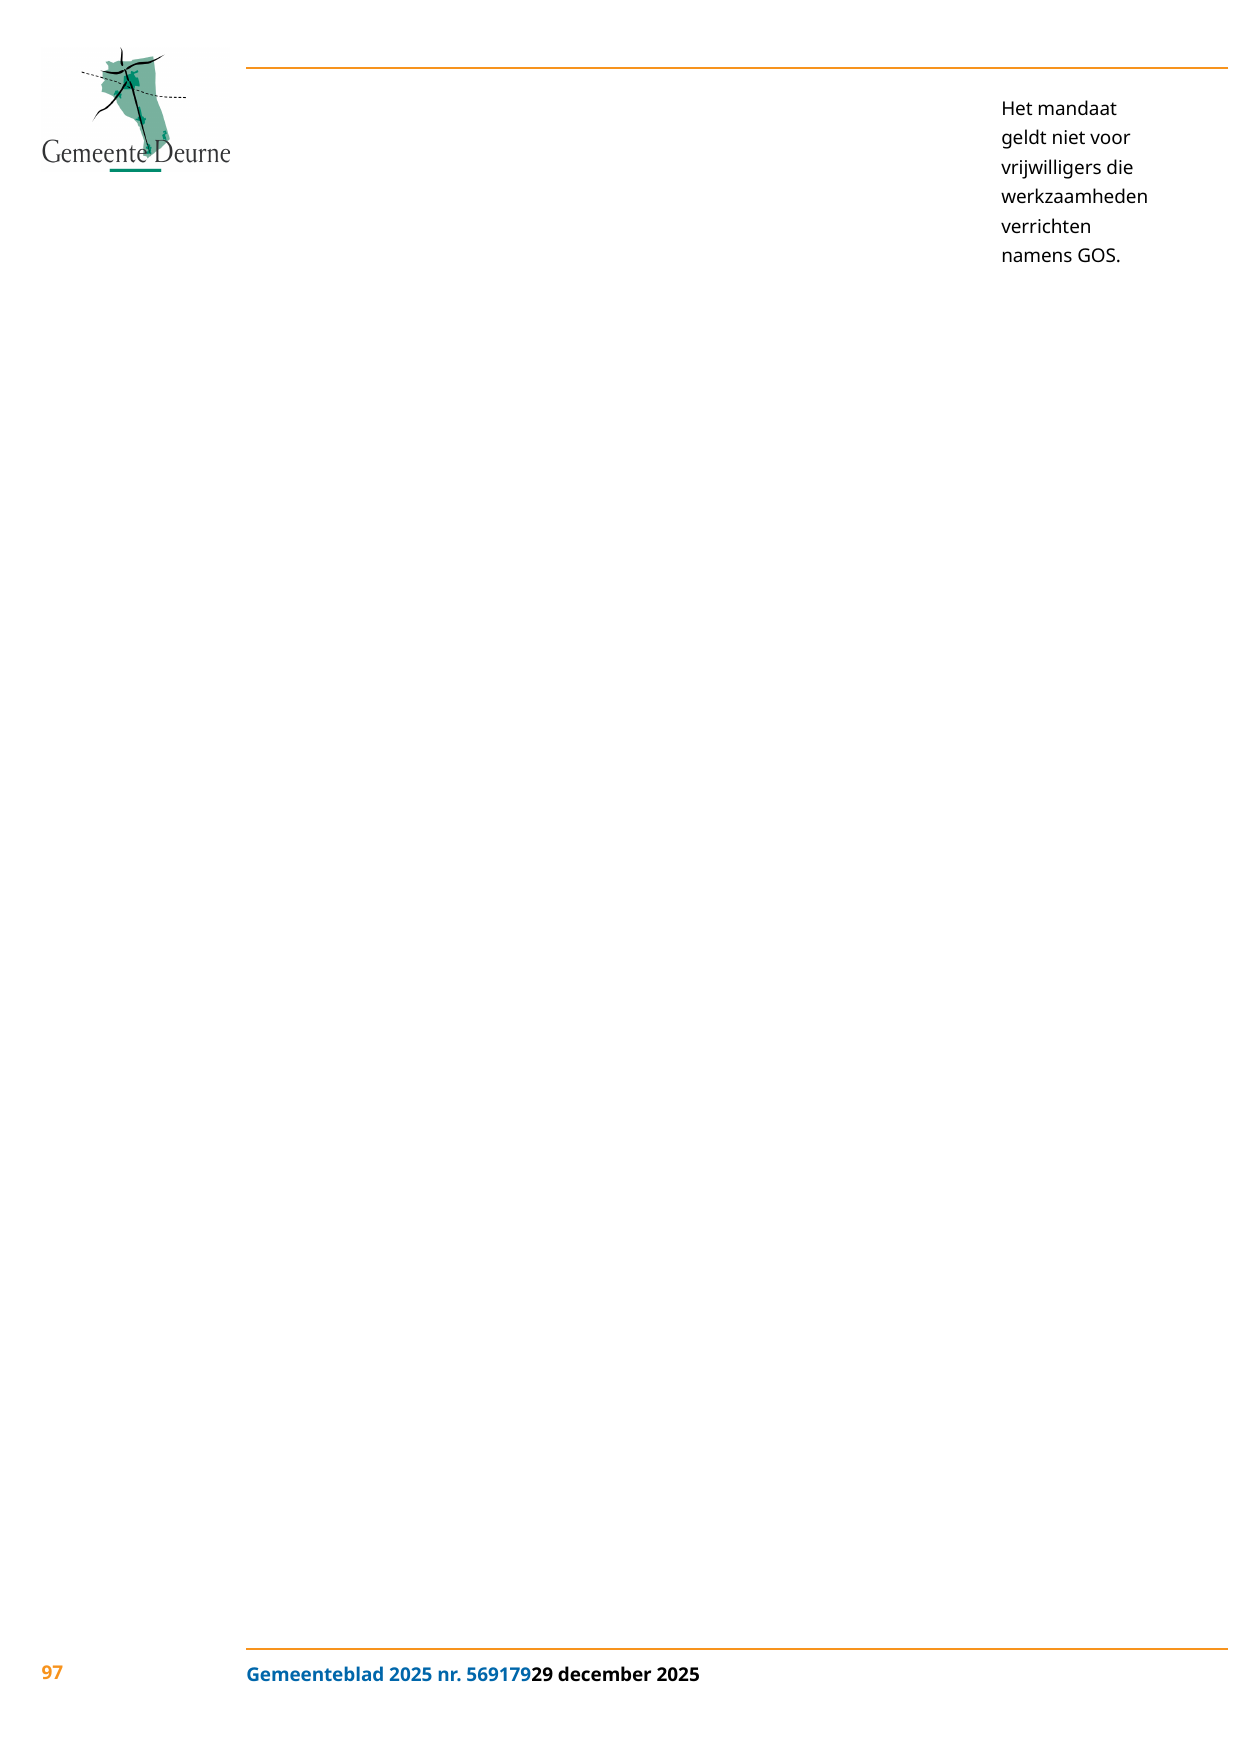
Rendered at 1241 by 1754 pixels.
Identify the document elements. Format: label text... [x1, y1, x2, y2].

table_cell Het mandaat geldt niet voor vrijwilligers die werkzaamheden verrichten namens GOS. [1001, 95, 1152, 268]
picture [41, 47, 231, 172]
table_cell [399, 95, 549, 268]
table_cell [248, 95, 398, 268]
table_cell [549, 95, 700, 268]
table_cell [850, 95, 1001, 268]
table_cell [700, 95, 850, 268]
